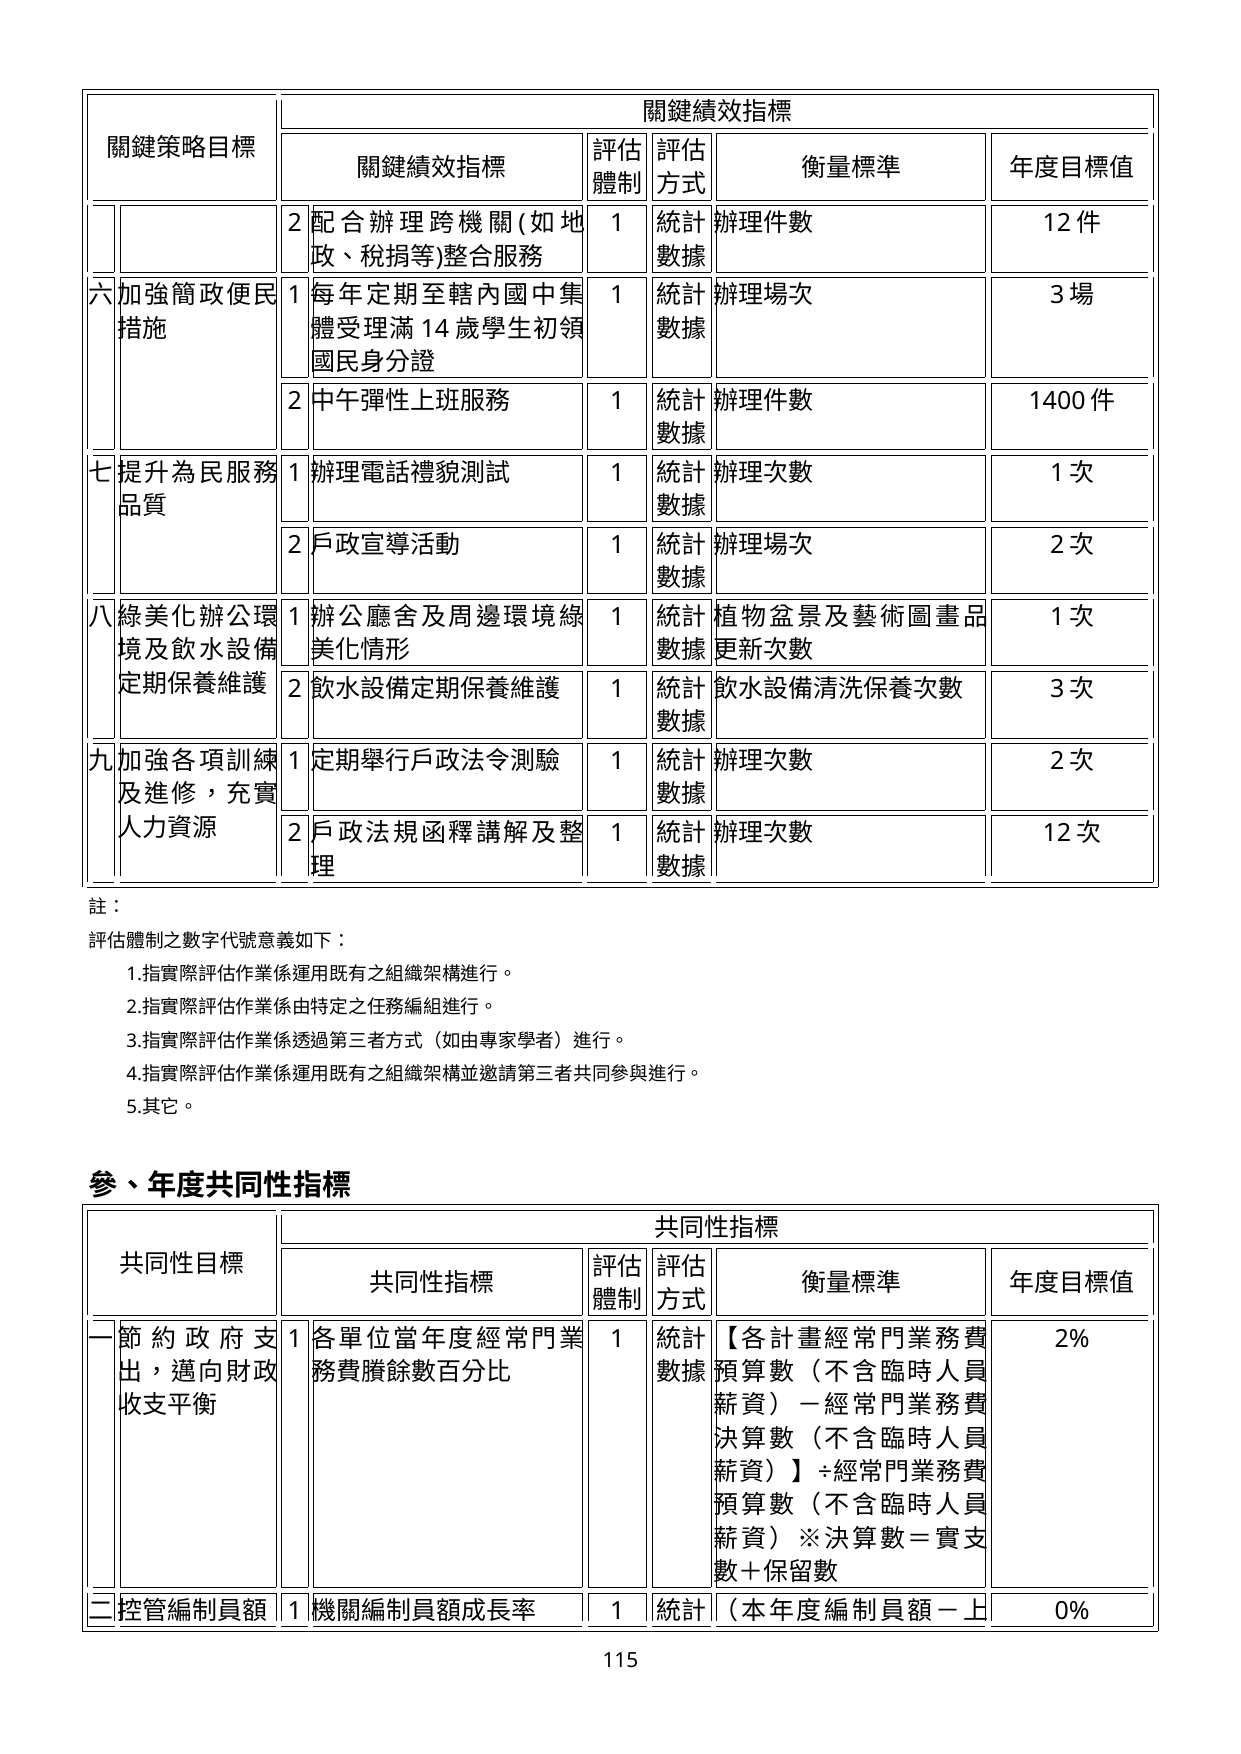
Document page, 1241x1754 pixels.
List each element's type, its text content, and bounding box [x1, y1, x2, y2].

table_cell 1 [585, 665, 649, 737]
table_cell [85, 200, 117, 272]
table_cell 加強簡政便民措施 [117, 272, 278, 449]
table_cell 統計數據 [649, 521, 714, 593]
table_header 關鍵績效指標 [278, 90, 1156, 127]
table_cell 評估 方式 [649, 1244, 714, 1315]
table_cell 統計數據 [649, 1315, 714, 1587]
table_cell 1 [585, 1315, 649, 1587]
table_cell 辦理次數 [714, 449, 988, 521]
table_header 共同性目標 [85, 1205, 278, 1315]
table_cell 1400件 [988, 377, 1156, 449]
table_cell 12件 [988, 200, 1156, 272]
table_cell 中午彈性上班服務 [311, 377, 585, 449]
table_cell 辦公廳舍及周邊環境綠美化情形 [311, 593, 585, 665]
table_cell 1 [585, 200, 649, 272]
table_cell 1 [278, 449, 311, 521]
table_cell 1 [278, 272, 311, 377]
text 5.其它。 [89, 1087, 1152, 1120]
table_cell 1 [279, 1315, 311, 1587]
table_cell 12次 [988, 810, 1156, 882]
table_cell 1 [585, 377, 649, 449]
table_cell 0% [988, 1587, 1156, 1626]
table_cell 1次 [988, 593, 1156, 665]
table_cell 1 [585, 272, 649, 377]
table_cell 飲水設備定期保養維護 [311, 665, 585, 737]
table_header 共同性指標 [279, 1205, 1156, 1243]
table_cell 辦理件數 [714, 200, 988, 272]
table_cell 二 [85, 1587, 117, 1626]
table_cell 2 [278, 377, 311, 449]
table_cell 3次 [988, 665, 1156, 737]
table_cell 八 [85, 593, 117, 737]
table_cell 機關編制員額成長率 [311, 1587, 585, 1626]
table_cell 統計數據 [649, 738, 714, 809]
table_cell 1 [585, 738, 649, 809]
table_cell 2% [988, 1315, 1156, 1587]
table_cell 1 [278, 593, 311, 665]
table_cell 1次 [988, 449, 1156, 521]
text 4.指實際評估作業係運用既有之組織架構並邀請第三者共同參與進行。 [89, 1054, 1152, 1087]
table_cell 戶政法規函釋講解及整理 [311, 810, 585, 882]
table_cell 關鍵績效指標 [278, 128, 585, 199]
table_cell 統計數據 [649, 665, 714, 737]
text 3.指實際評估作業係透過第三者方式（如由專家學者）進行。 [89, 1020, 1152, 1054]
table_cell 年度目標值 [988, 128, 1156, 199]
table_cell 飲水設備清洗保養次數 [714, 665, 988, 737]
table_cell 統計數據 [649, 200, 714, 272]
table_cell 每年定期至轄內國中集體受理滿14歲學生初領國民身分證 [311, 272, 585, 377]
table_cell 衡量標準 [714, 129, 988, 199]
table_cell 七 [85, 449, 117, 593]
table_cell 2 [278, 810, 311, 882]
table_cell 戶政宣導活動 [311, 521, 585, 593]
text 參、年度共同性指標 [89, 1162, 1152, 1204]
text 註： [89, 888, 1152, 920]
table_cell 【各計畫經常門業務費預算數（不含臨時人員薪資）－經常門業務費決算數（不含臨時人員薪資）】÷經常門業務費預算數（不含臨時人員薪資）※決算數＝實支數＋保留數 [714, 1315, 988, 1587]
table_cell 一 [85, 1315, 117, 1587]
table_cell 1 [585, 449, 649, 521]
table_cell 1 [585, 521, 649, 593]
table_cell 統計 [649, 1587, 714, 1626]
table_cell 1 [585, 593, 649, 665]
table_cell 3場 [988, 272, 1156, 377]
table_cell 辦理次數 [714, 738, 988, 809]
table_cell [117, 200, 278, 272]
table_cell 配合辦理跨機關(如地政、稅捐等)整合服務 [311, 200, 585, 272]
text 1.指實際評估作業係運用既有之組織架構進行。 [89, 954, 1152, 987]
table_cell 辦理電話禮貌測試 [311, 449, 585, 521]
table_cell 共同性指標 [279, 1243, 585, 1315]
table_cell 辦理件數 [714, 377, 988, 449]
table_cell 1 [585, 1587, 649, 1626]
table_cell 評估 體制 [585, 129, 649, 199]
table_cell 植物盆景及藝術圖畫品更新次數 [714, 593, 988, 665]
table_cell 統計數據 [649, 810, 714, 882]
table_cell 2次 [988, 521, 1156, 593]
table_cell 2次 [988, 738, 1156, 809]
table_cell 辦理場次 [714, 272, 988, 377]
table_cell 控管編制員額 [117, 1587, 278, 1626]
table_cell 評估 體制 [585, 1244, 649, 1315]
table_cell 2 [278, 200, 311, 272]
table_cell 加強各項訓練及進修，充實人力資源 [117, 738, 278, 882]
table_cell 1 [585, 810, 649, 882]
table_cell 1 [279, 1587, 311, 1626]
table_cell 1 [278, 738, 311, 809]
table_cell （本年度編制員額－上 [714, 1587, 988, 1626]
table_cell 提升為民服務品質 [117, 449, 278, 593]
table_cell 統計數據 [649, 449, 714, 521]
table_cell 節約政府支出，邁向財政收支平衡 [117, 1315, 278, 1587]
table_cell 各單位當年度經常門業務費賸餘數百分比 [311, 1315, 585, 1587]
table_cell 統計數據 [649, 377, 714, 449]
table_cell 九 [85, 738, 117, 882]
table_cell 六 [85, 272, 117, 449]
table_cell 辦理次數 [714, 810, 988, 882]
table_cell 2 [278, 665, 311, 737]
table_cell 統計數據 [649, 593, 714, 665]
table_cell 定期舉行戶政法令測驗 [311, 738, 585, 809]
table_cell 統計數據 [649, 272, 714, 377]
table_cell 評估 方式 [649, 129, 714, 199]
table_cell 衡量標準 [714, 1244, 988, 1315]
text 評估體制之數字代號意義如下： [89, 920, 1152, 954]
table_header 關鍵策略目標 [85, 90, 278, 199]
table_cell 2 [278, 521, 311, 593]
table_cell 綠美化辦公環境及飲水設備定期保養維護 [117, 593, 278, 737]
text 2.指實際評估作業係由特定之任務編組進行。 [89, 987, 1152, 1020]
table_cell 辦理場次 [714, 521, 988, 593]
table_cell 年度目標值 [988, 1243, 1156, 1315]
